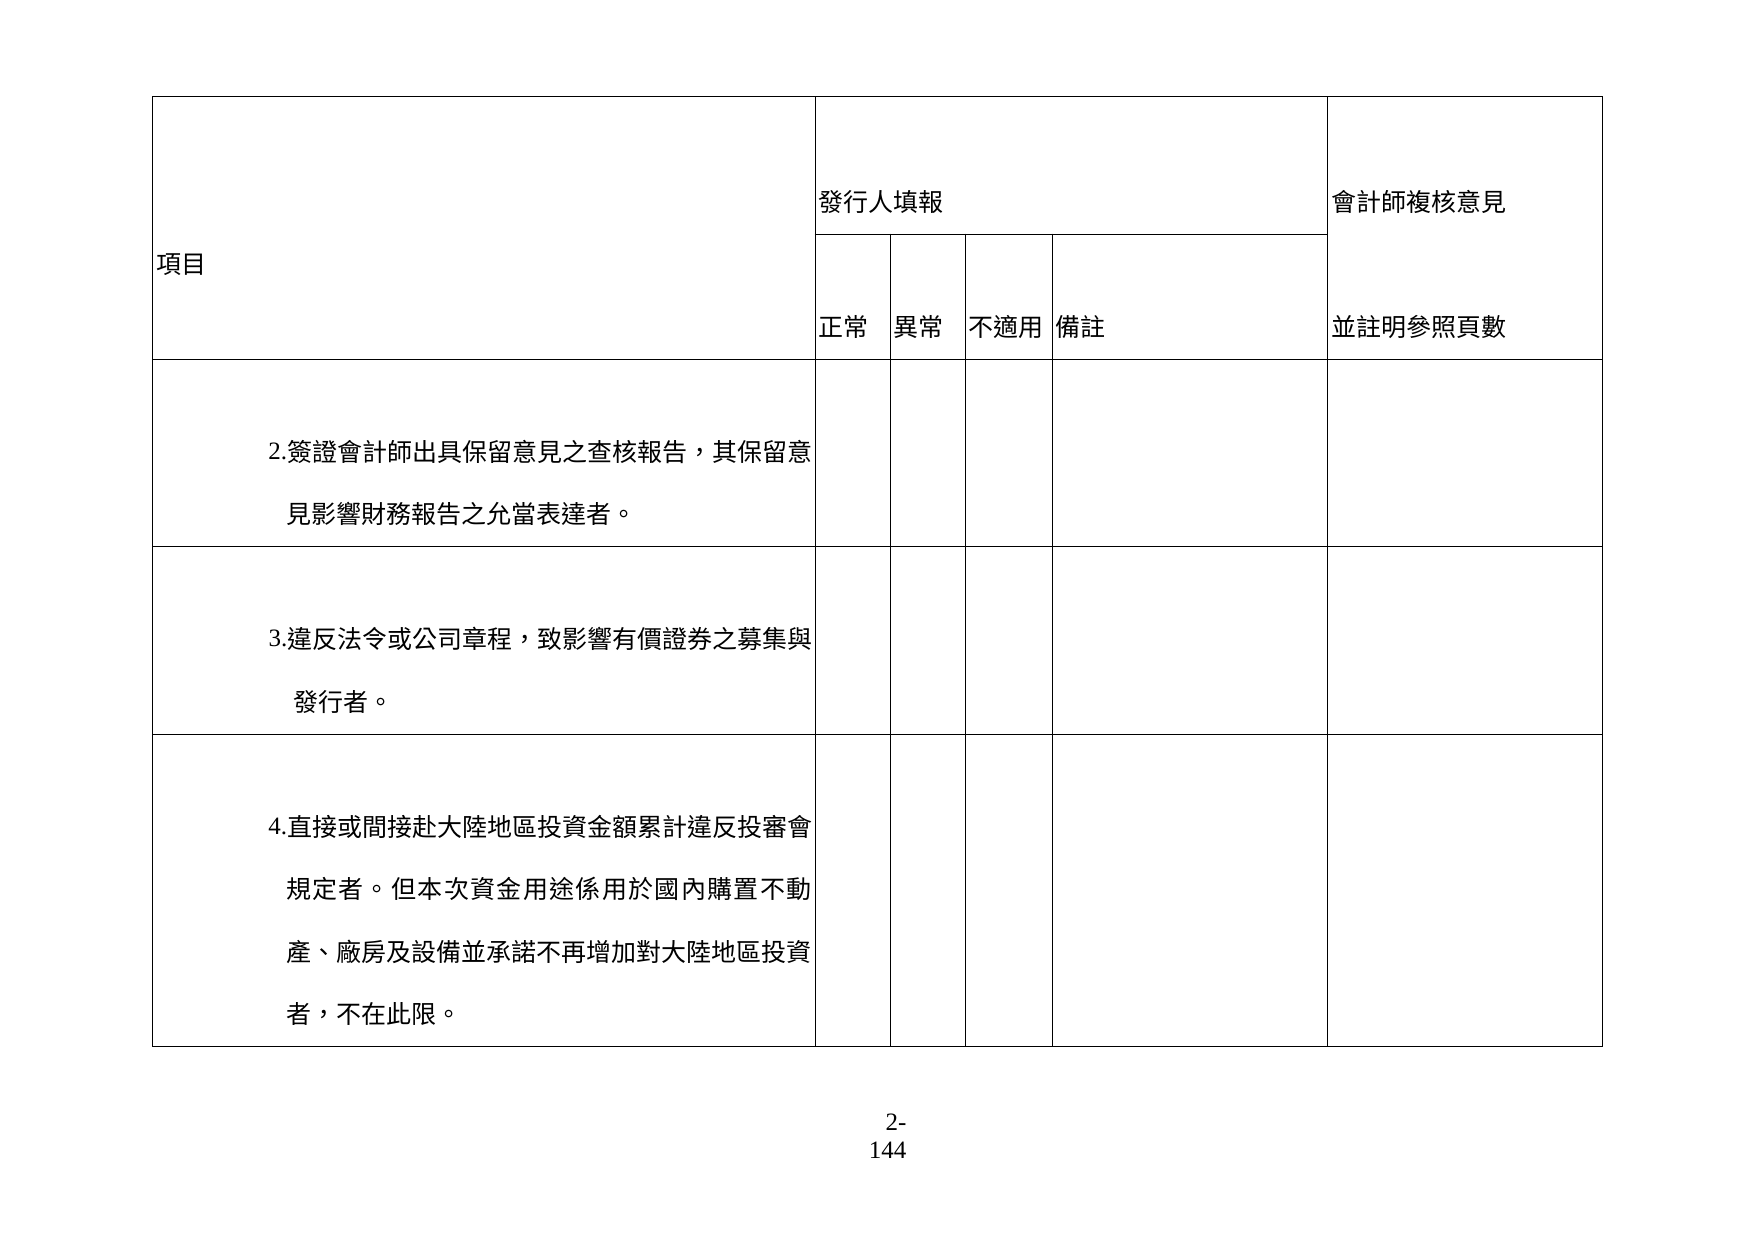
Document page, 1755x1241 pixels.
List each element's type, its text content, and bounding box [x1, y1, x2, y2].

table_cell [1328, 735, 1602, 1046]
table_header 發行人填報 [816, 97, 1327, 233]
table_cell [816, 547, 890, 733]
table_cell [816, 360, 890, 546]
table_header 會計師複核意見 並註明參照頁數 [1328, 97, 1602, 358]
table_cell [966, 360, 1052, 546]
table_cell 2.簽證會計師出具保留意見之查核報告，其保留意見影響財務報告之允當表達者。 [153, 360, 815, 546]
table_cell [891, 360, 965, 546]
table_cell [1328, 547, 1602, 733]
table_cell [1053, 735, 1327, 1046]
table_cell [966, 547, 1052, 733]
table_cell 正常 [816, 235, 890, 358]
table_cell [1053, 360, 1327, 546]
table_cell [891, 735, 965, 1046]
table_cell 4.直接或間接赴大陸地區投資金額累計違反投審會規定者。但本次資金用途係用於國內購置不動產、廠房及設備並承諾不再增加對大陸地區投資者，不在此限。 [153, 735, 815, 1046]
table_cell 備註 [1053, 235, 1327, 358]
table_cell [1328, 360, 1602, 546]
table_cell [816, 735, 890, 1046]
table_cell 3.違反法令或公司章程，致影響有價證券之募集與發行者。 [153, 547, 815, 733]
table_header 項目 [153, 97, 815, 358]
table_cell 異常 [891, 235, 965, 358]
table_cell 不適用 [966, 235, 1052, 358]
table_cell [966, 735, 1052, 1046]
table_cell [1053, 547, 1327, 733]
table_cell [891, 547, 965, 733]
